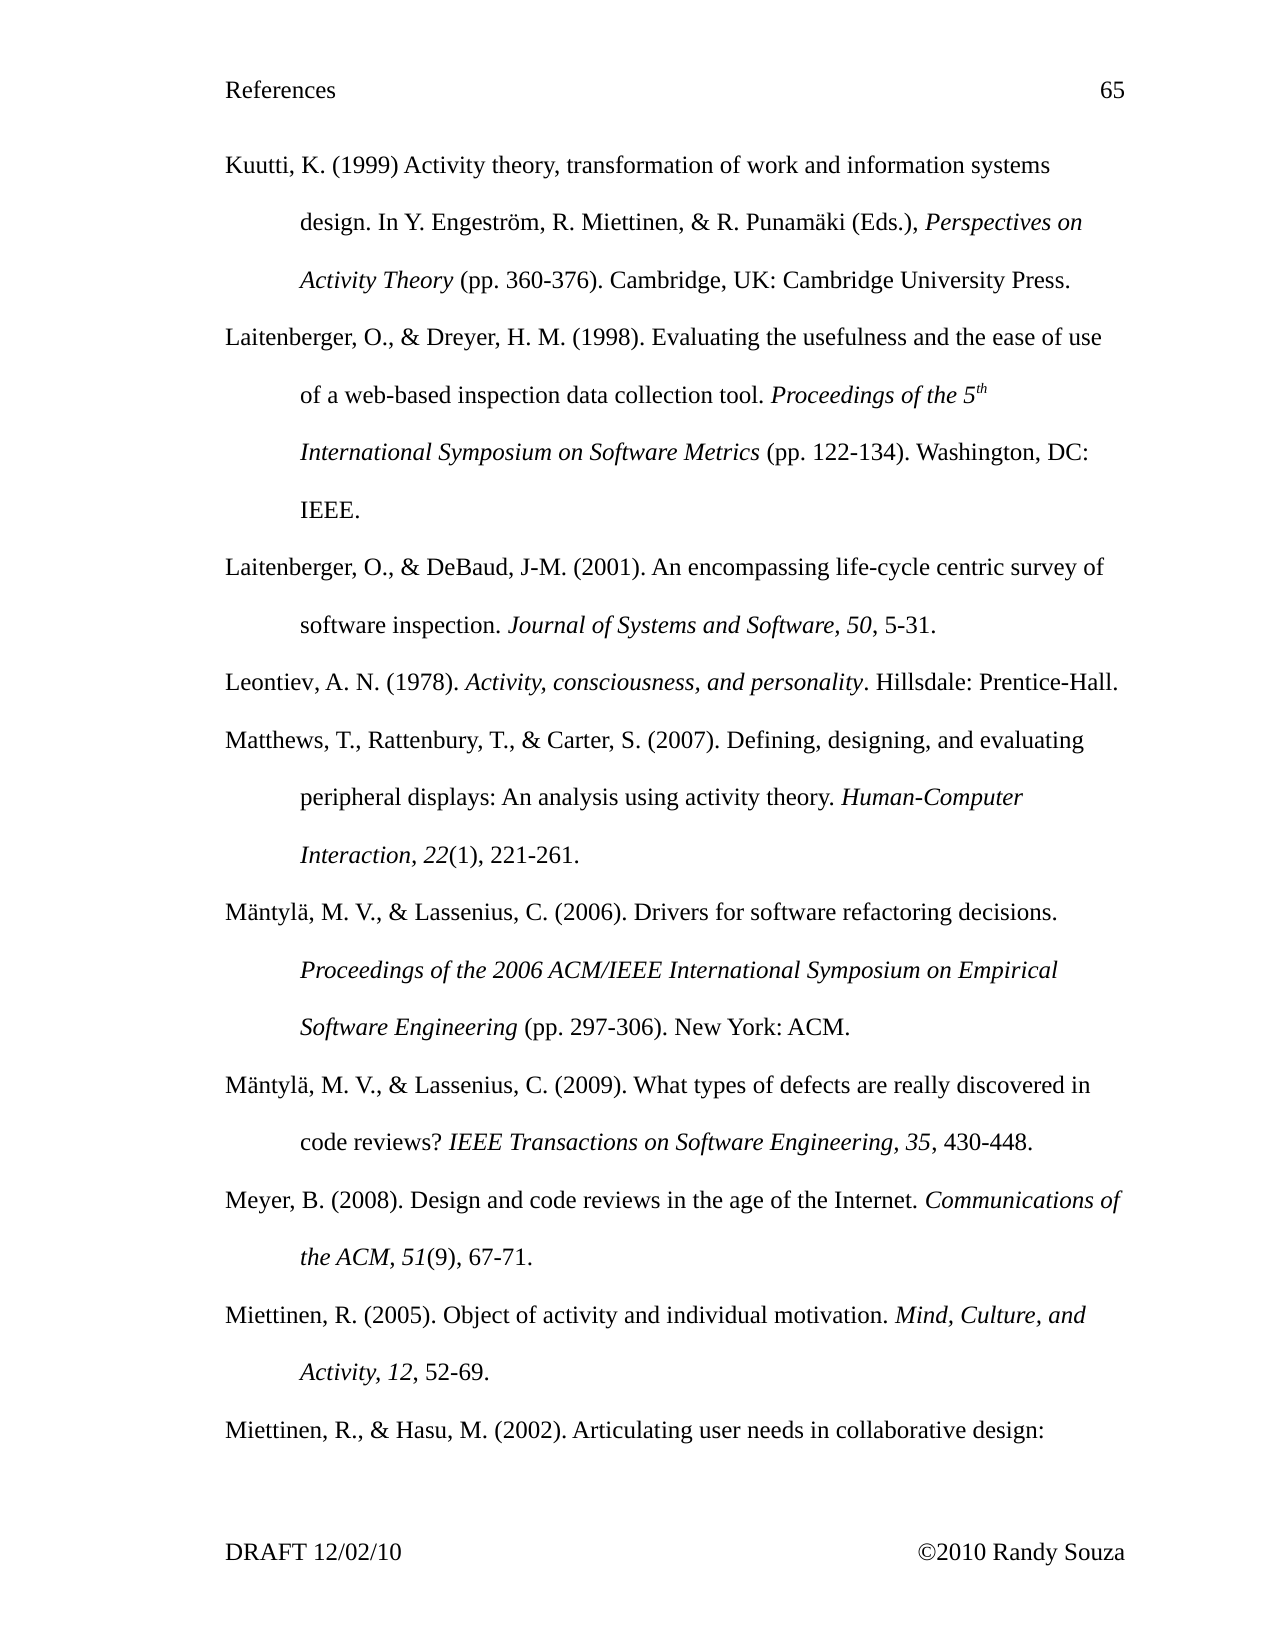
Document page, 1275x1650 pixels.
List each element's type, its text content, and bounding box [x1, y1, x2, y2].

text Leontiev, A. N. (1978). Activity, consciousness, and personality. Hillsdale: Prentice-Hall. [225, 667, 1125, 696]
text Laitenberger, O., & DeBaud, J-M. (2001). An encompassing life-cycle centric survey of software inspection. Journal of Systems and Software, 50, 5-31. [225, 552, 1125, 639]
text Laitenberger, O., & Dreyer, H. M. (1998). Evaluating the usefulness and the ease of use of a web-based inspection data collection tool. Proceedings of the 5th International Symposium on Software Metrics (pp. 122-134). Washington, DC: IEEE. [225, 322, 1125, 524]
text Meyer, B. (2008). Design and code reviews in the age of the Internet. Communications of the ACM, 51(9), 67-71. [225, 1185, 1125, 1271]
text Mäntylä, M. V., & Lassenius, C. (2006). Drivers for software refactoring decisions. Proceedings of the 2006 ACM/IEEE International Symposium on Empirical Software Engineering (pp. 297-306). New York: ACM. [225, 897, 1125, 1041]
text Mäntylä, M. V., & Lassenius, C. (2009). What types of defects are really discovered in code reviews? IEEE Transactions on Software Engineering, 35, 430-448. [225, 1070, 1125, 1156]
text Miettinen, R., & Hasu, M. (2002). Articulating user needs in collaborative design: [225, 1415, 1125, 1444]
text Miettinen, R. (2005). Object of activity and individual motivation. Mind, Culture, and Activity, 12, 52-69. [225, 1300, 1125, 1386]
text Matthews, T., Rattenbury, T., & Carter, S. (2007). Defining, designing, and evaluating peripheral displays: An analysis using activity theory. Human-Computer Interaction, 22(1), 221-261. [225, 725, 1125, 869]
text Kuutti, K. (1999) Activity theory, transformation of work and information systems design. In Y. Engeström, R. Miettinen, & R. Punamäki (Eds.), Perspectives on Activity Theory (pp. 360-376). Cambridge, UK: Cambridge University Press. [225, 150, 1125, 294]
